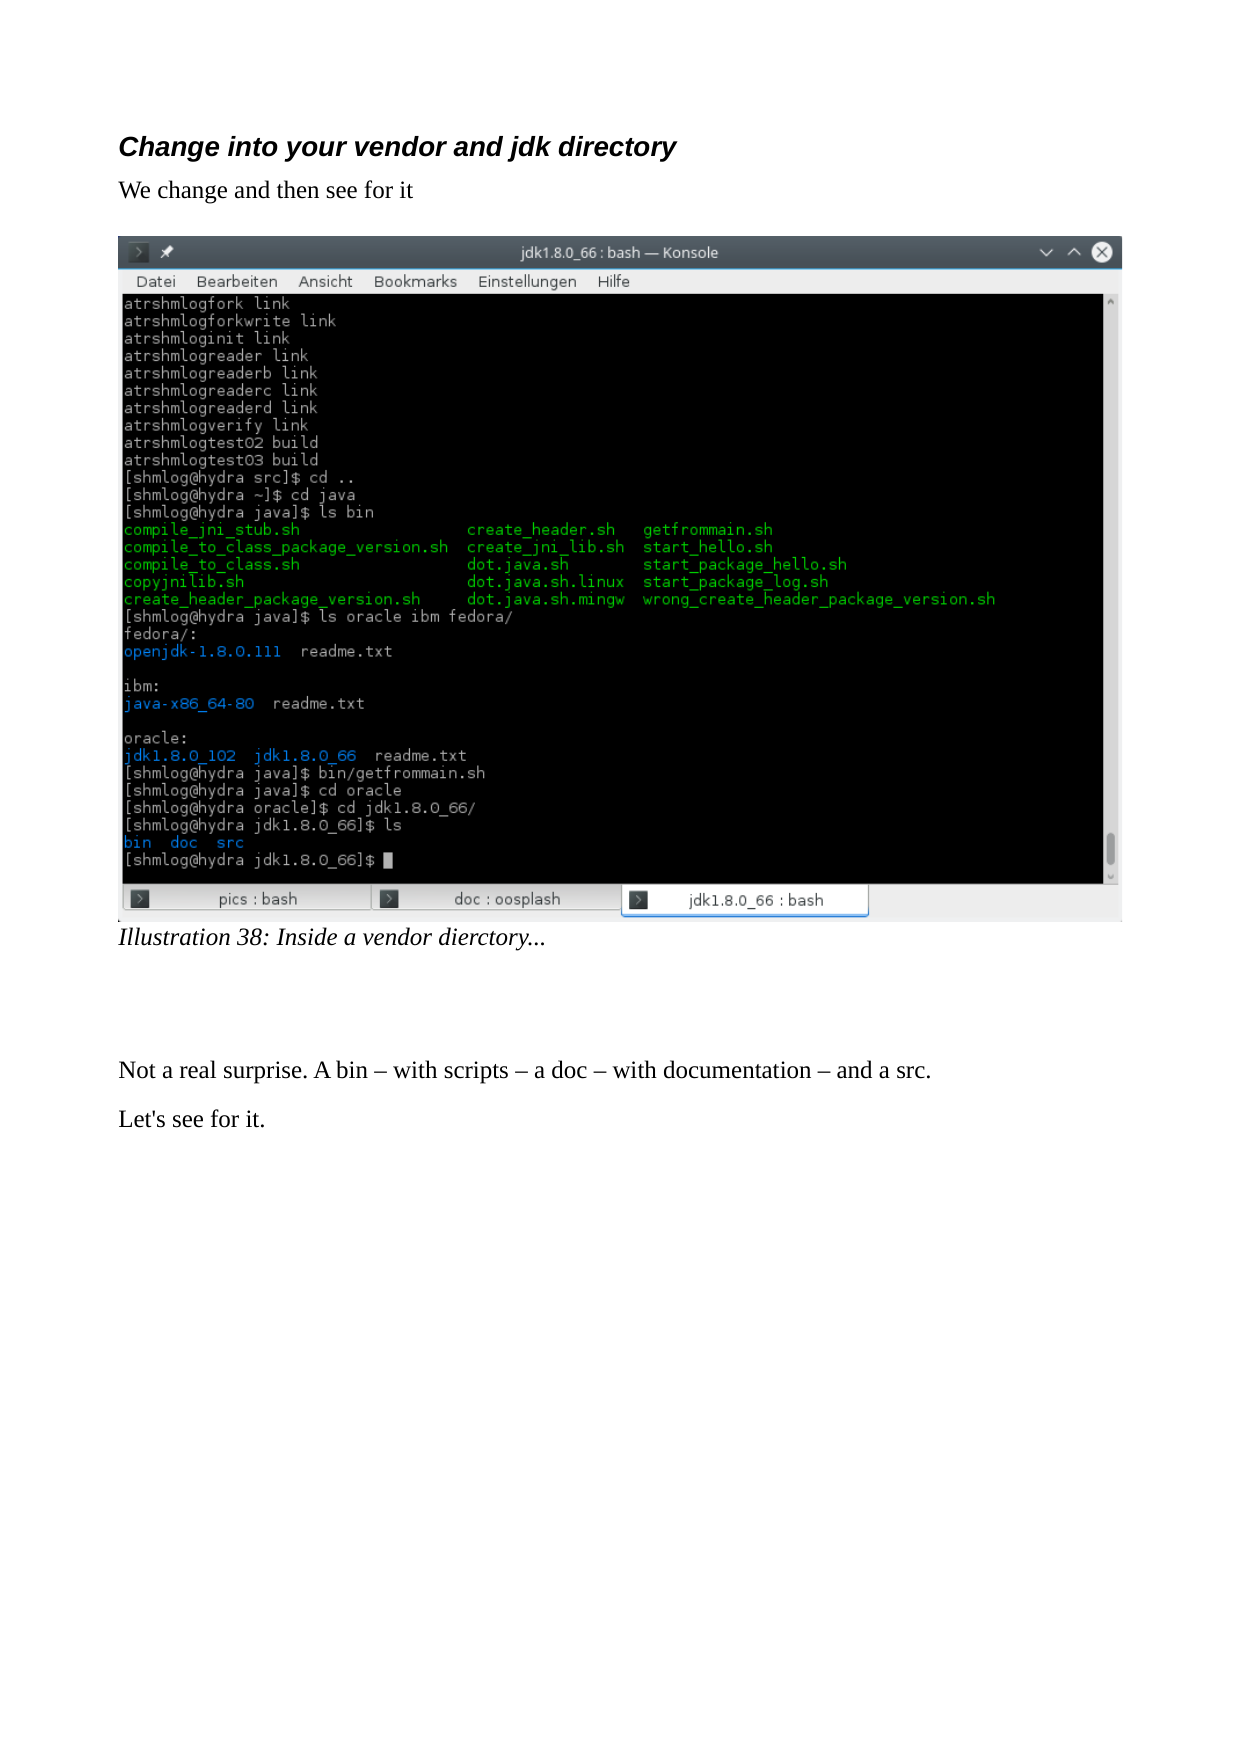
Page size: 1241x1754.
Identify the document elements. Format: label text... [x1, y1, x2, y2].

subtitle Change into your vendor and jdk directory [118, 131, 1122, 162]
text We change and then see for it [118, 175, 1122, 204]
text Let's see for it. [118, 1104, 1122, 1132]
picture [118, 236, 1123, 922]
text Not a real surprise. A bin – with scripts – a doc – with documentation – and a src. [118, 1055, 1122, 1083]
text Illustration 38: Inside a vendor dierctory... [118, 922, 1122, 951]
